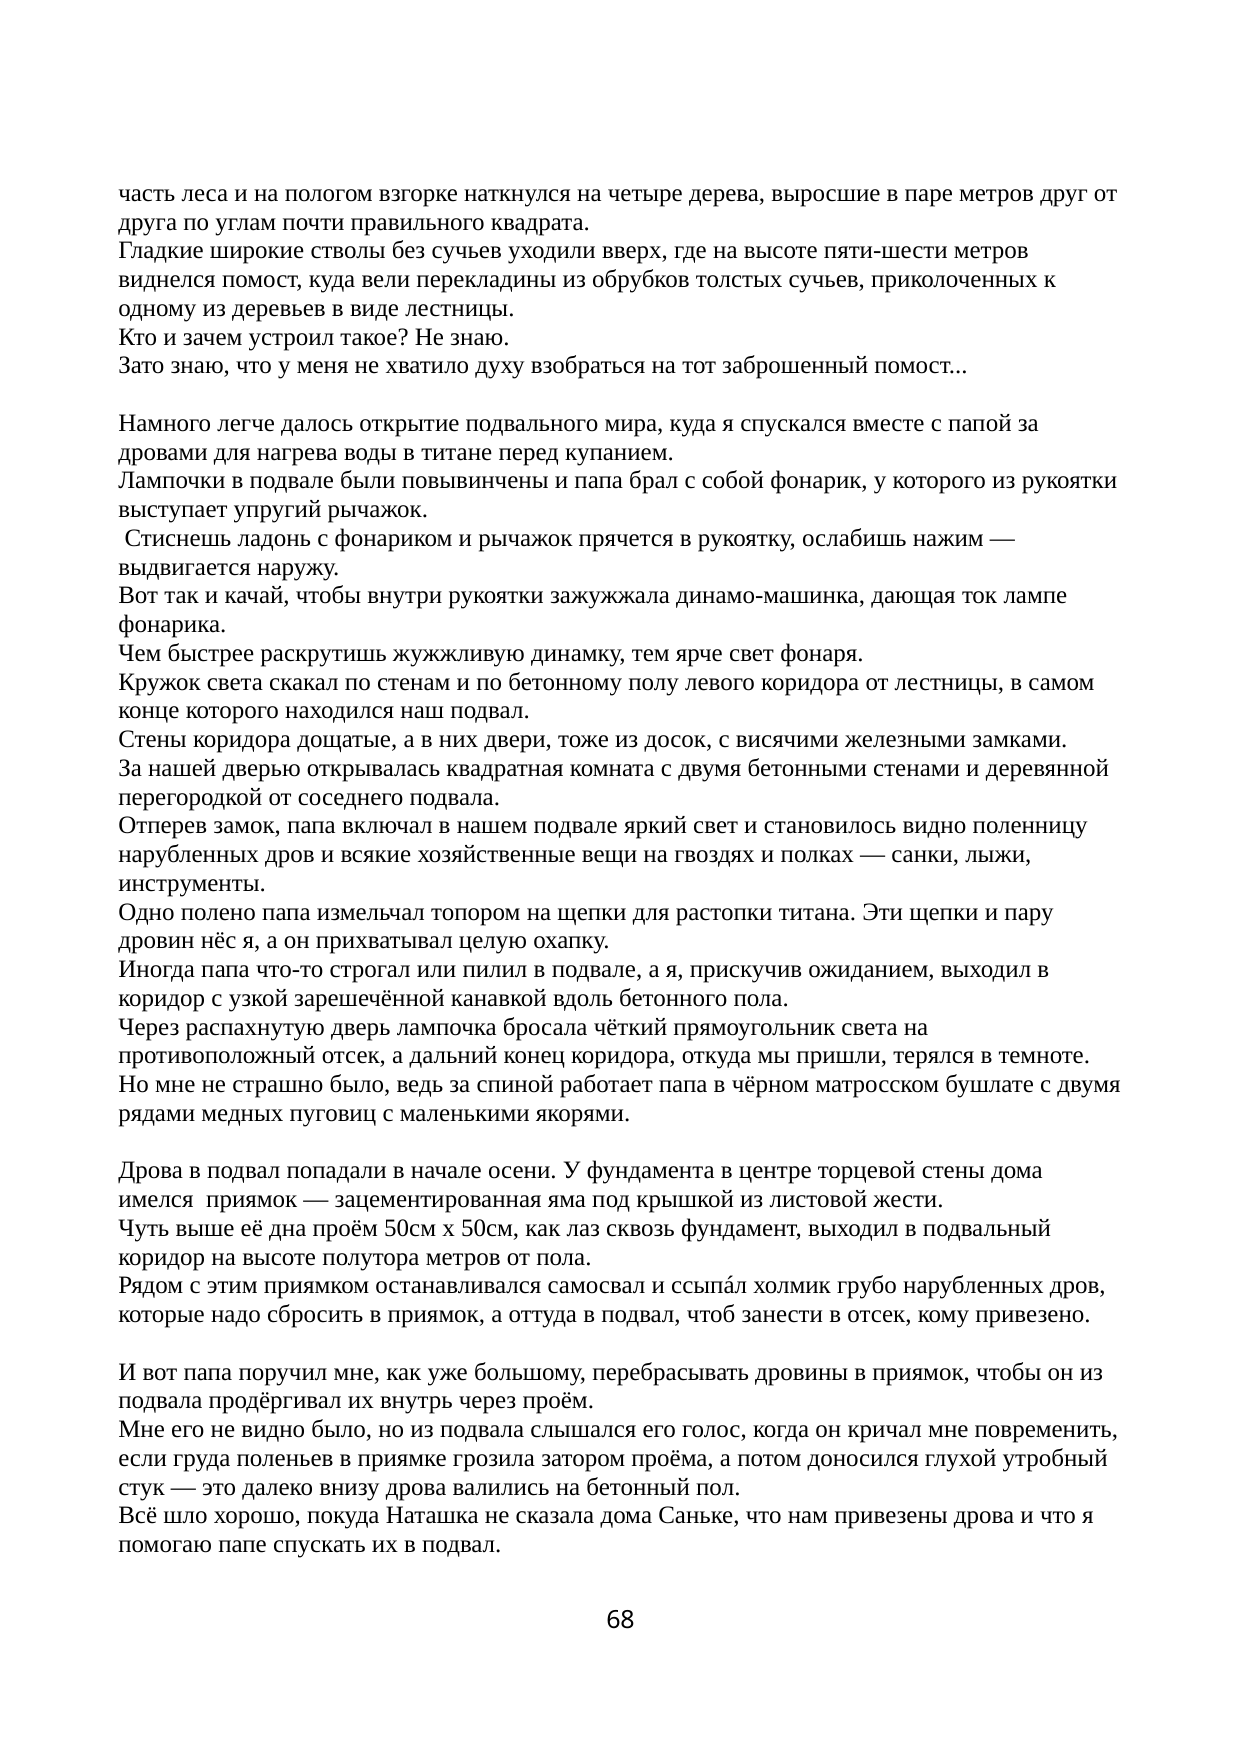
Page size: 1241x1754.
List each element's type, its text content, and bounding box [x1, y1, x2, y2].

text Кто и зачем устроил такое? Не знаю. [118, 322, 1122, 351]
text Рядом с этим приямком останавливался самосвал и ссыпáл холмик грубо нарубленных дров, которые надо сбросить в приямок, а оттуда в подвал, чтоб занести в отсек, кому привезено. [118, 1271, 1122, 1328]
text Через распахнутую дверь лампочка бросала чёткий прямоугольник света на противоположный отсек, а дальний конец коридора, откуда мы пришли, терялся в темноте. Но мне не страшно было, ведь за спиной работает папа в чёрном матросском бушлате с двумя рядами медных пуговиц с маленькими якорями. [118, 1012, 1122, 1127]
text Зато знаю, что у меня не хватило духу взобраться на тот заброшенный помост... [118, 351, 1122, 379]
text Отперев замок, папа включал в нашем подвале яркий свет и становилось видно поленницу нарубленных дров и всякие хозяйственные вещи на гвоздях и полках — санки, лыжи, инструменты. [118, 811, 1122, 897]
text часть леса и на пологом взгорке наткнулся на четыре дерева, выросшие в паре метров друг от друга по углам почти правильного квадрата. [118, 178, 1122, 236]
text Гладкие широкие стволы без сучьев уходили вверх, где на высоте пяти-шести метров виднелся помост, куда вели перекладины из обрубков толстых сучьев, приколоченных к одному из деревьев в виде лестницы. [118, 236, 1122, 322]
text Иногда папа что-то строгал или пилил в подвале, а я, прискучив ожиданием, выходил в коридор с узкой зарешечённой канавкой вдоль бетонного пола. [118, 954, 1122, 1012]
text Стены коридора дощатые, а в них двери, тоже из досок, с висячими железными замками. [118, 724, 1122, 753]
text Вот так и качай, чтобы внутри рукоятки зажужжала динамо-машинка, дающая ток лампе фонарика. [118, 581, 1122, 638]
text Кружок света скакал по стенам и по бетонному полу левого коридора от лестницы, в самом конце которого находился наш подвал. [118, 667, 1122, 724]
text За нашей дверью открывалась квадратная комната с двумя бетонными стенами и деревянной перегородкой от соседнего подвала. [118, 753, 1122, 811]
text Стиснешь ладонь с фонариком и рычажок прячется в рукоятку, ослабишь нажим — выдвигается наружу. [118, 523, 1122, 581]
text Всё шло хорошо, покуда Наташка не сказала дома Саньке, что нам привезены дрова и что я помогаю папе спускать их в подвал. [118, 1501, 1122, 1558]
text Намного легче далось открытие подвального мира, куда я спускался вместе с папой за дровами для нагрева воды в титане перед купанием. [118, 408, 1122, 466]
text Лампочки в подвале были повывинчены и папа брал с собой фонарик, у которого из рукоятки выступает упругий рычажок. [118, 466, 1122, 523]
text Чуть выше её дна проём 50см х 50см, как лаз сквозь фундамент, выходил в подвальный коридор на высоте полутора метров от пола. [118, 1213, 1122, 1271]
text Одно полено папа измельчал топором на щепки для растопки титана. Эти щепки и пару дровин нёс я, а он прихватывал целую охапку. [118, 897, 1122, 954]
text И вот папа поручил мне, как уже большому, перебрасывать дровины в приямок, чтобы он из подвала продёргивал их внутрь через проём. [118, 1357, 1122, 1414]
text Чем быстрее раскрутишь жужжливую динамку, тем ярче свет фонаря. [118, 638, 1122, 667]
text Дрова в подвал попадали в начале осени. У фундамента в центре торцевой стены дома имелся приямок — зацементированная яма под крышкой из листовой жести. [118, 1156, 1122, 1213]
text Мне его не видно было, но из подвала слышался его голос, когда он кричал мне повременить, если груда поленьев в приямке грозила затором проёма, а потом доносился глухой утробный стук — это далеко внизу дрова валились на бетонный пол. [118, 1414, 1122, 1501]
